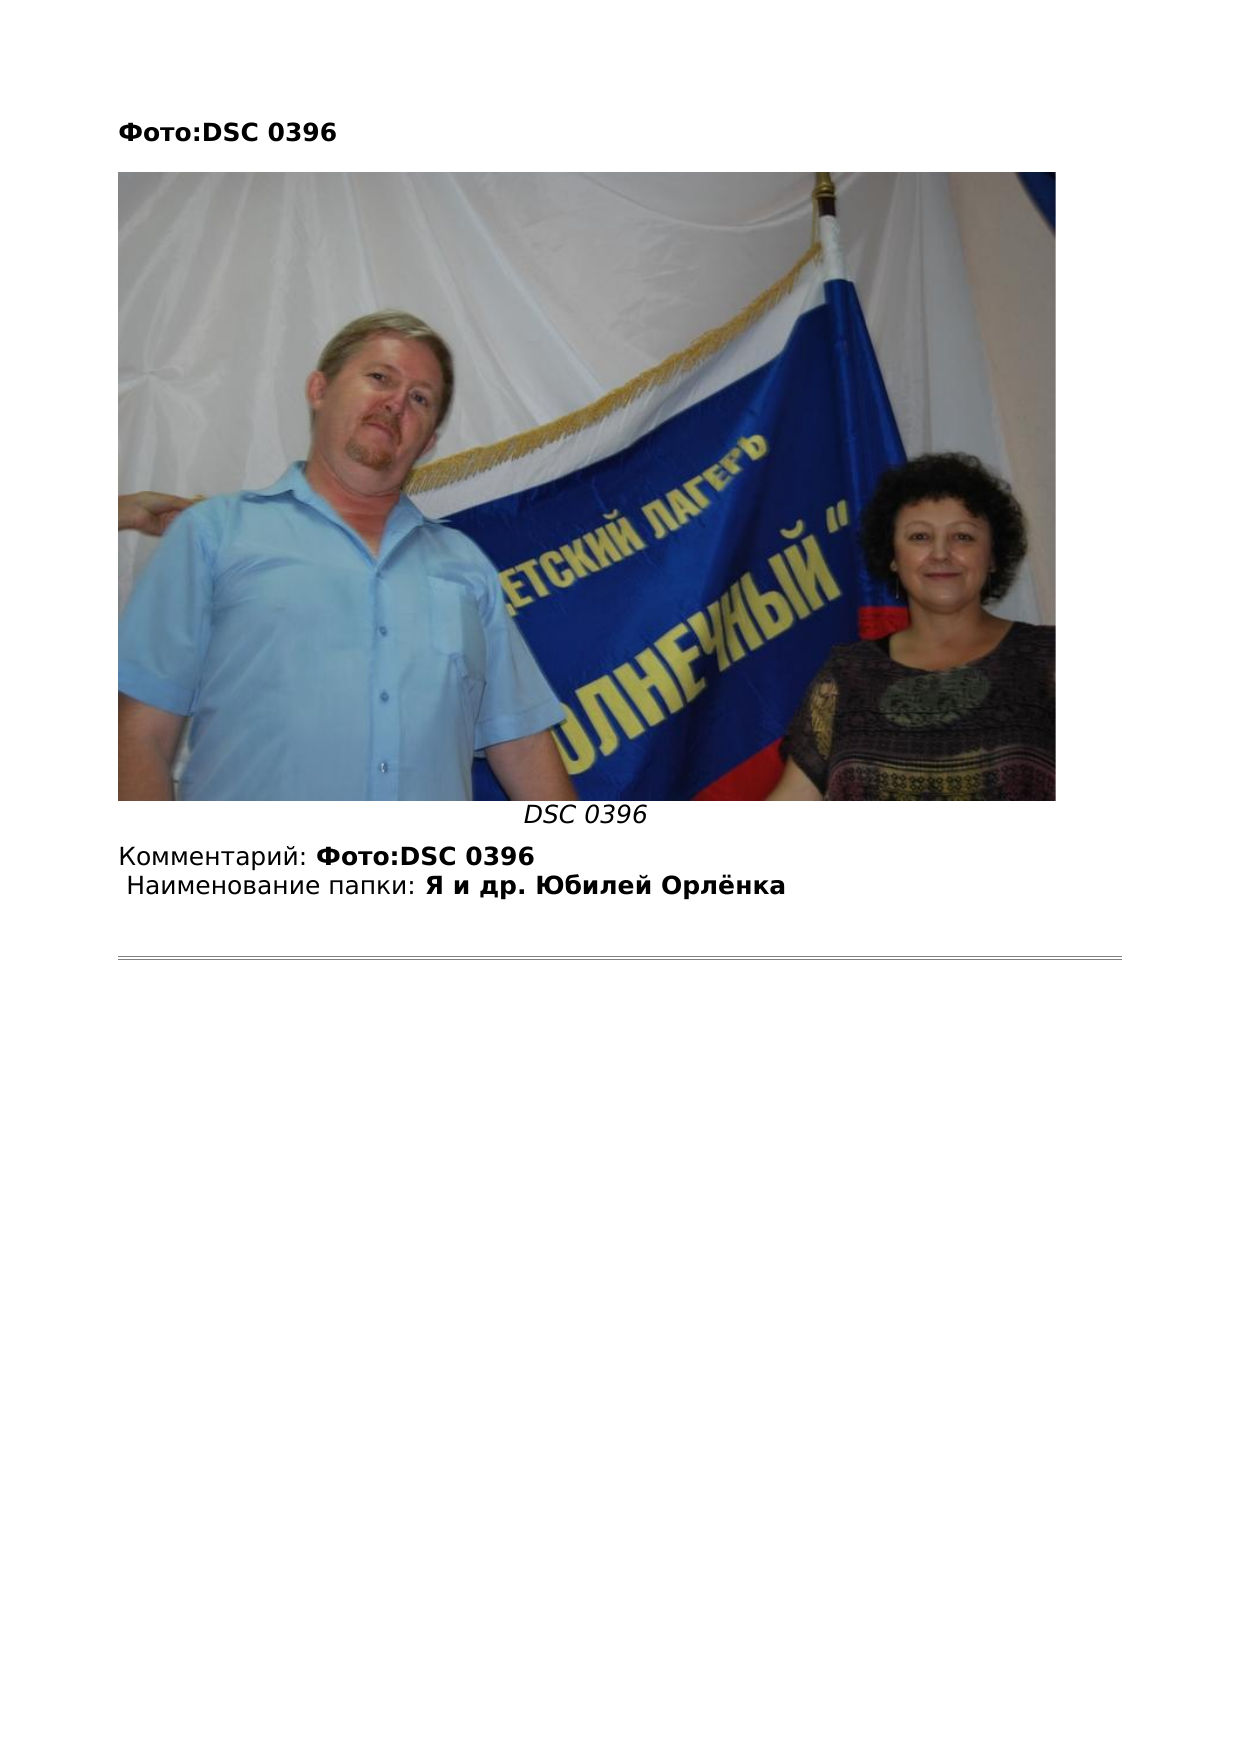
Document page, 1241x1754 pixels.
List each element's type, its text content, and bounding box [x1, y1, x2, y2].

text Комментарий: Фото:DSC 0396 Наименование папки: Я и др. Юбилей Орлёнка [118, 842, 1122, 929]
subtitle Фото:DSC 0396 [118, 118, 1122, 147]
text DSC 0396 [118, 801, 1056, 829]
picture [118, 172, 1056, 801]
